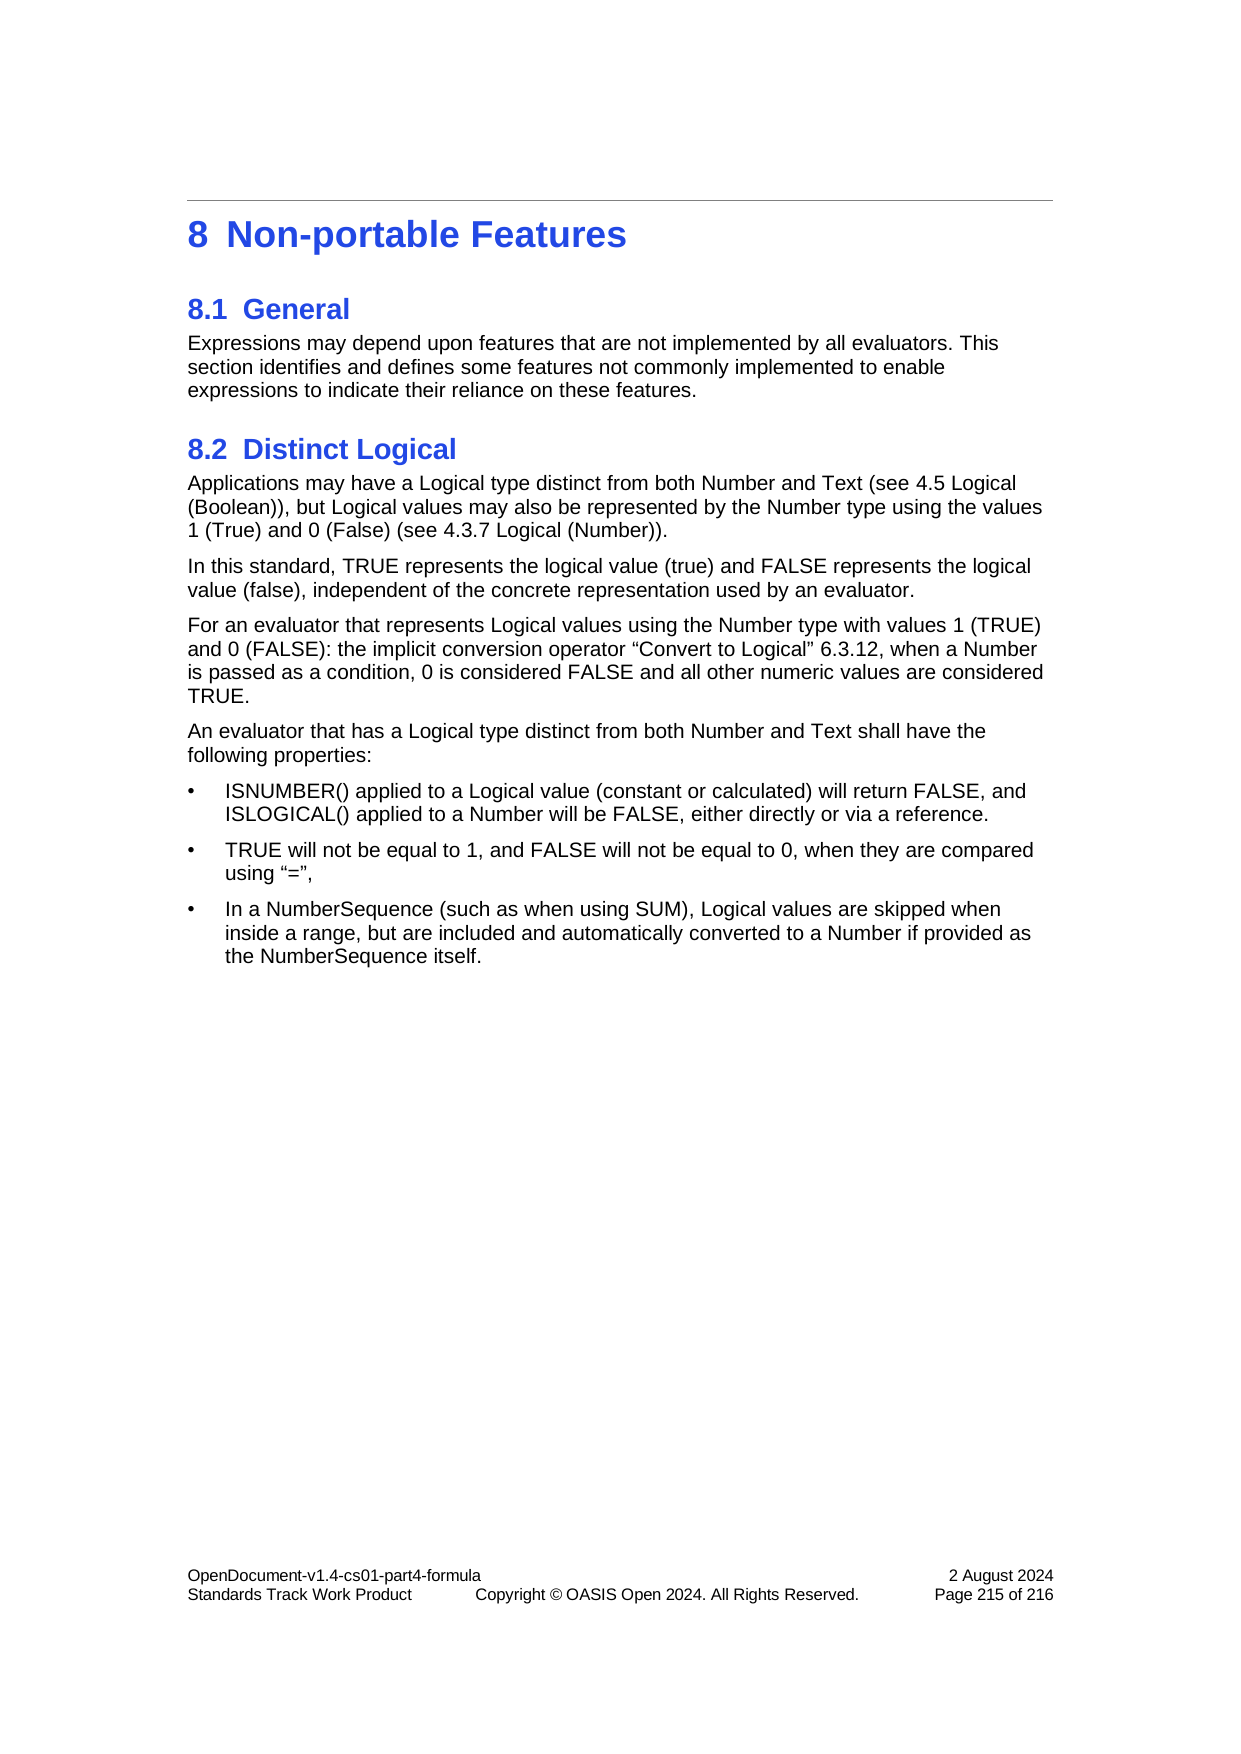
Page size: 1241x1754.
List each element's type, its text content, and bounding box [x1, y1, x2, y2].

text Applications may have a Logical type distinct from both Number and Text (see 4.5 Logical (Boolean)), but Logical values may also be represented by the Number type using the values 1 (True) and 0 (False) (see 4.3.7 Logical (Number)). [187, 472, 1053, 542]
text In this standard, TRUE represents the logical value (true) and FALSE represents the logical value (false), independent of the concrete representation used by an evaluator. [187, 554, 1053, 602]
text An evaluator that has a Logical type distinct from both Number and Text shall have the following properties: [187, 720, 1053, 767]
subtitle General [187, 293, 1053, 326]
list ISNUMBER() applied to a Logical value (constant or calculated) will return FALSE, and ISLOGICAL() applied to a Number will be FALSE, either directly or via a reference. [187, 779, 1053, 826]
subtitle Non-portable Features [187, 201, 1053, 256]
subtitle Distinct Logical [187, 433, 1053, 466]
text Expressions may depend upon features that are not implemented by all evaluators. This section identifies and defines some features not commonly implemented to enable expressions to indicate their reliance on these features. [187, 332, 1053, 402]
list In a NumberSequence (such as when using SUM), Logical values are skipped when inside a range, but are included and automatically converted to a Number if provided as the NumberSequence itself. [187, 897, 1053, 968]
list TRUE will not be equal to 1, and FALSE will not be equal to 0, when they are compared using “=”, [187, 838, 1053, 885]
text For an evaluator that represents Logical values using the Number type with values 1 (TRUE) and 0 (FALSE): the implicit conversion operator “Convert to Logical” 6.3.12, when a Number is passed as a condition, 0 is considered FALSE and all other numeric values are considered TRUE. [187, 614, 1053, 708]
